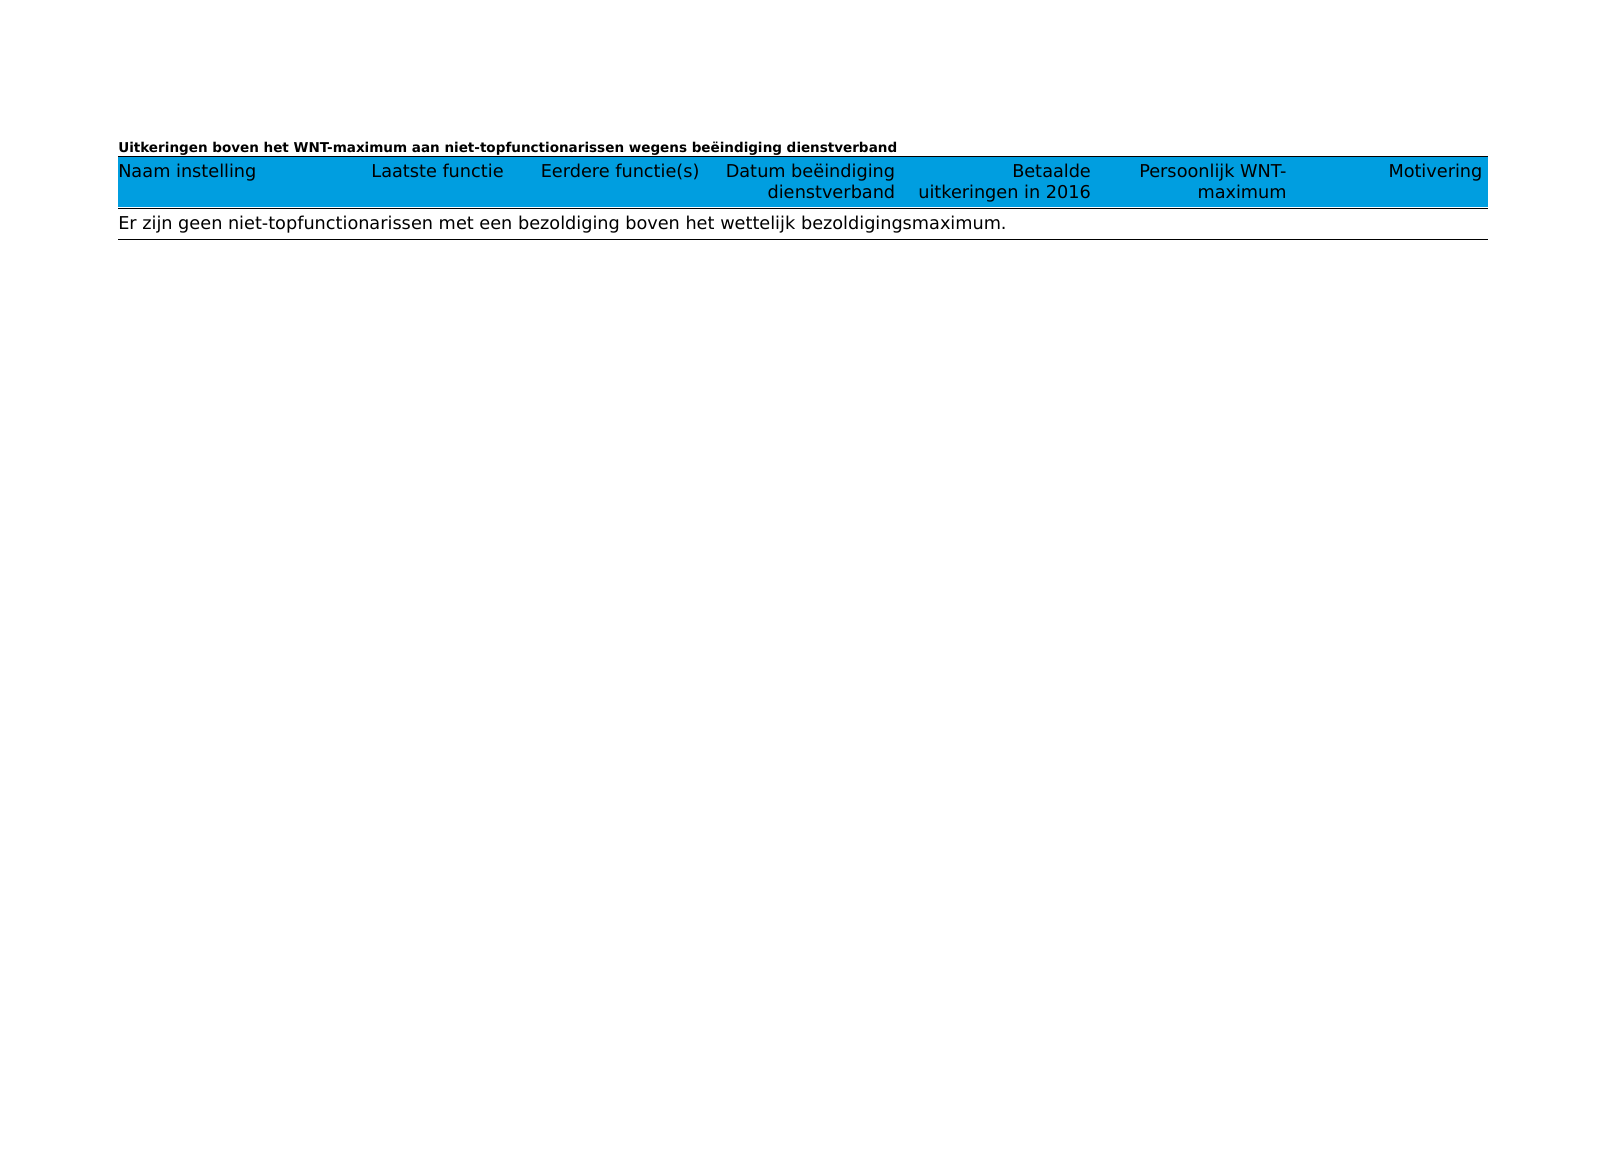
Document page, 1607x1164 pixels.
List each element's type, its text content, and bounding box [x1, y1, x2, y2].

table_cell Persoonlijk WNT-maximum [1097, 157, 1292, 207]
table_cell Datum beëindiging dienstverband [705, 157, 901, 207]
table_header Uitkeringen boven het WNT-maximum aan niet-topfunctionarissen wegens beëindiging dienstverband [118, 140, 1488, 156]
table_cell Motivering [1292, 157, 1488, 207]
table_cell Laatste functie [314, 157, 509, 207]
table_cell Er zijn geen niet-topfunctionarissen met een bezoldiging boven het wettelijk bezoldigingsmaximum. [118, 209, 1488, 238]
table_cell Eerdere functie(s) [510, 157, 705, 207]
table_cell Naam instelling [118, 157, 314, 207]
table_cell Betaalde uitkeringen in 2016 [901, 157, 1097, 207]
